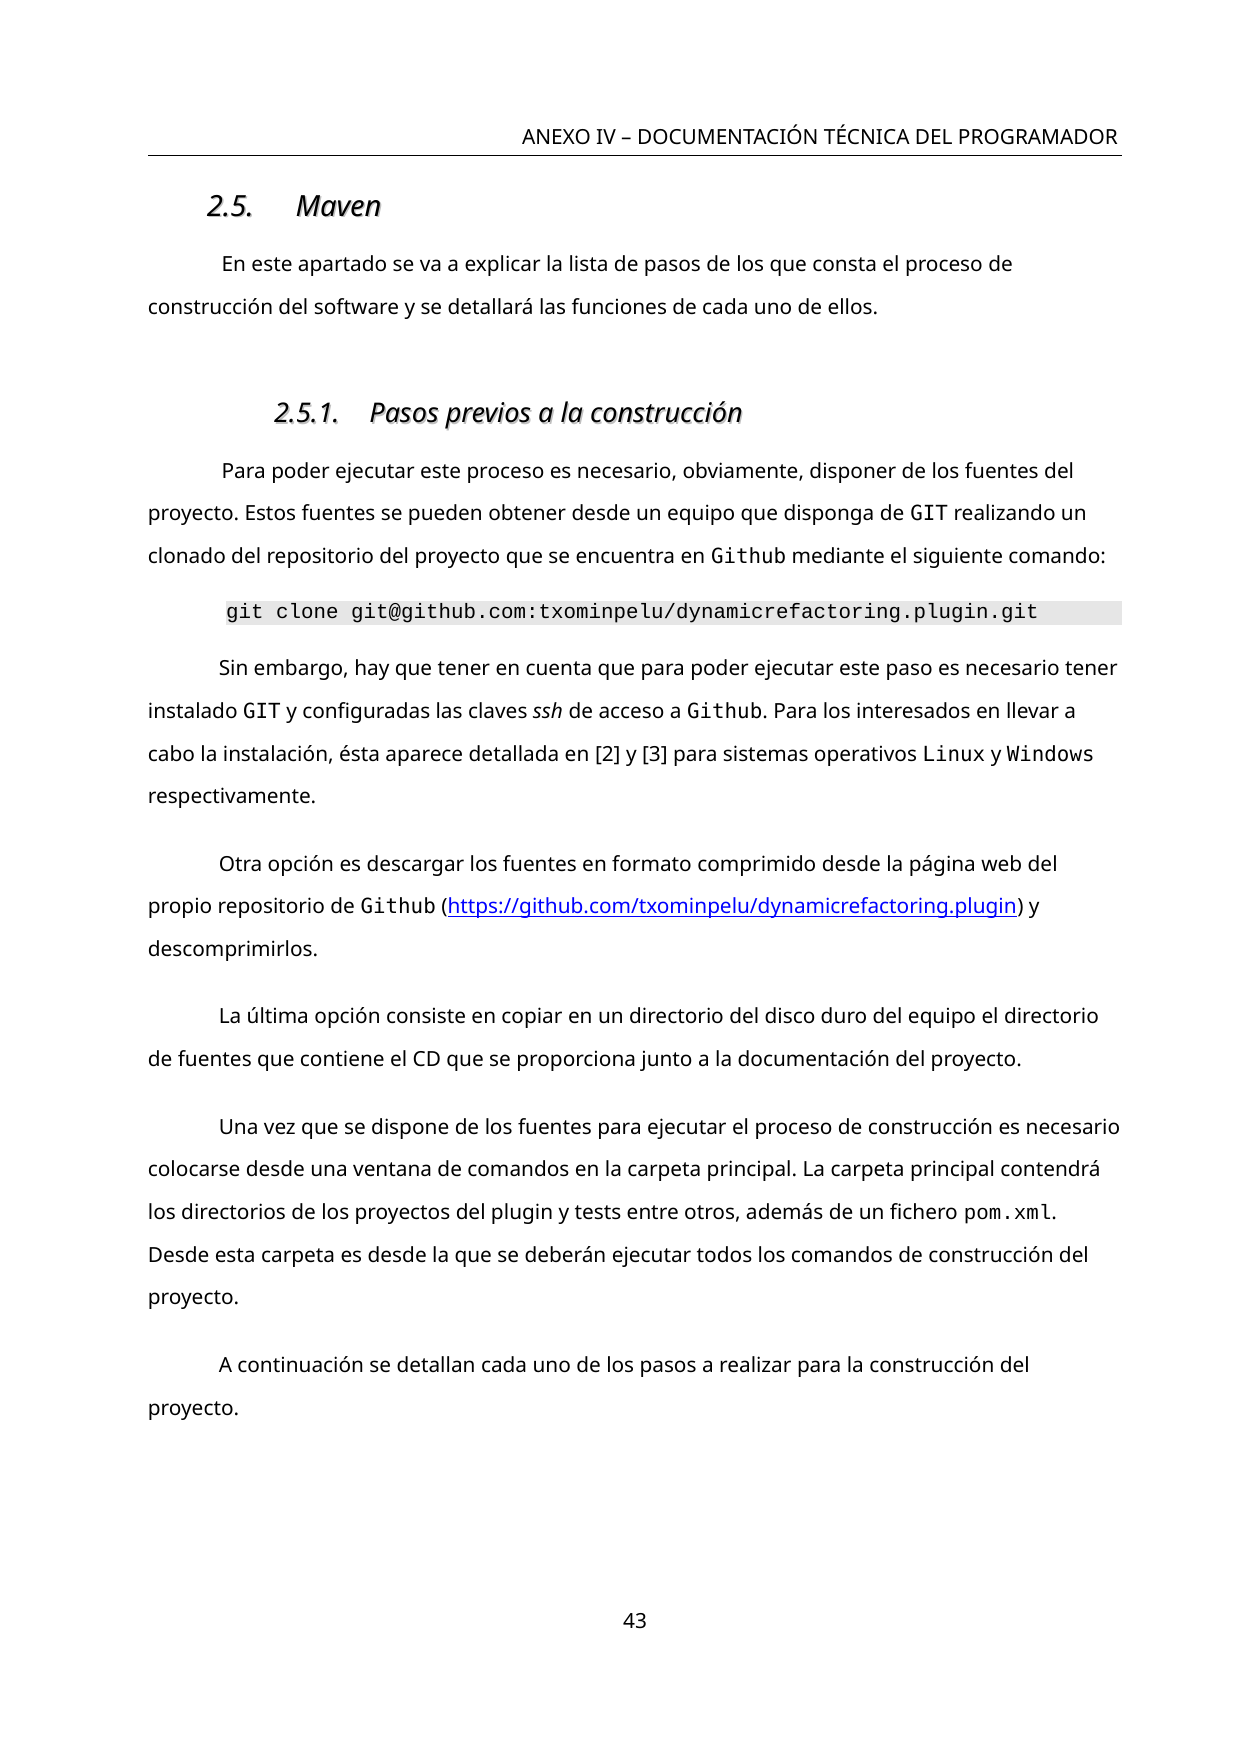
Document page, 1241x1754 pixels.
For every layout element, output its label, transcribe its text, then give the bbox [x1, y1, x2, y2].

text Una vez que se dispone de los fuentes para ejecutar el proceso de construcción es necesario colocarse desde una ventana de comandos en la carpeta principal. La carpeta principal contendrá los directorios de los proyectos del plugin y tests entre otros, además de un fichero pom.xml. Desde esta carpeta es desde la que se deberán ejecutar todos los comandos de construcción del proyecto. [148, 1112, 1122, 1311]
text Otra opción es descargar los fuentes en formato comprimido desde la página web del propio repositorio de Github (https://github.com/txominpelu/dynamicrefactoring.plugin) y descomprimirlos. [148, 849, 1122, 962]
text La última opción consiste en copiar en un directorio del disco duro del equipo el directorio de fuentes que contiene el CD que se proporciona junto a la documentación del proyecto. [148, 1002, 1122, 1073]
text A continuación se detallan cada uno de los pasos a realizar para la construcción del proyecto. [148, 1350, 1122, 1421]
subtitle Maven [207, 185, 1122, 224]
text Para poder ejecutar este proceso es necesario, obviamente, disponer de los fuentes del proyecto. Estos fuentes se pueden obtener desde un equipo que disponga de GIT realizando un clonado del repositorio del proyecto que se encuentra en Github mediante el siguiente comando: [148, 456, 1122, 569]
subtitle Pasos previos a la construcción [339, 394, 1122, 431]
text Sin embargo, hay que tener en cuenta que para poder ejecutar este paso es necesario tener instalado GIT y configuradas las claves ssh de acceso a Github. Para los interesados en llevar a cabo la instalación, ésta aparece detallada en [2] y [3] para sistemas operativos Linux y Windows respectivamente. [148, 653, 1122, 810]
text git clone git@github.com:txominpelu/dynamicrefactoring.plugin.git [226, 601, 1122, 625]
text En este apartado se va a explicar la lista de pasos de los que consta el proceso de construcción del software y se detallará las funciones de cada uno de ellos. [148, 249, 1122, 321]
